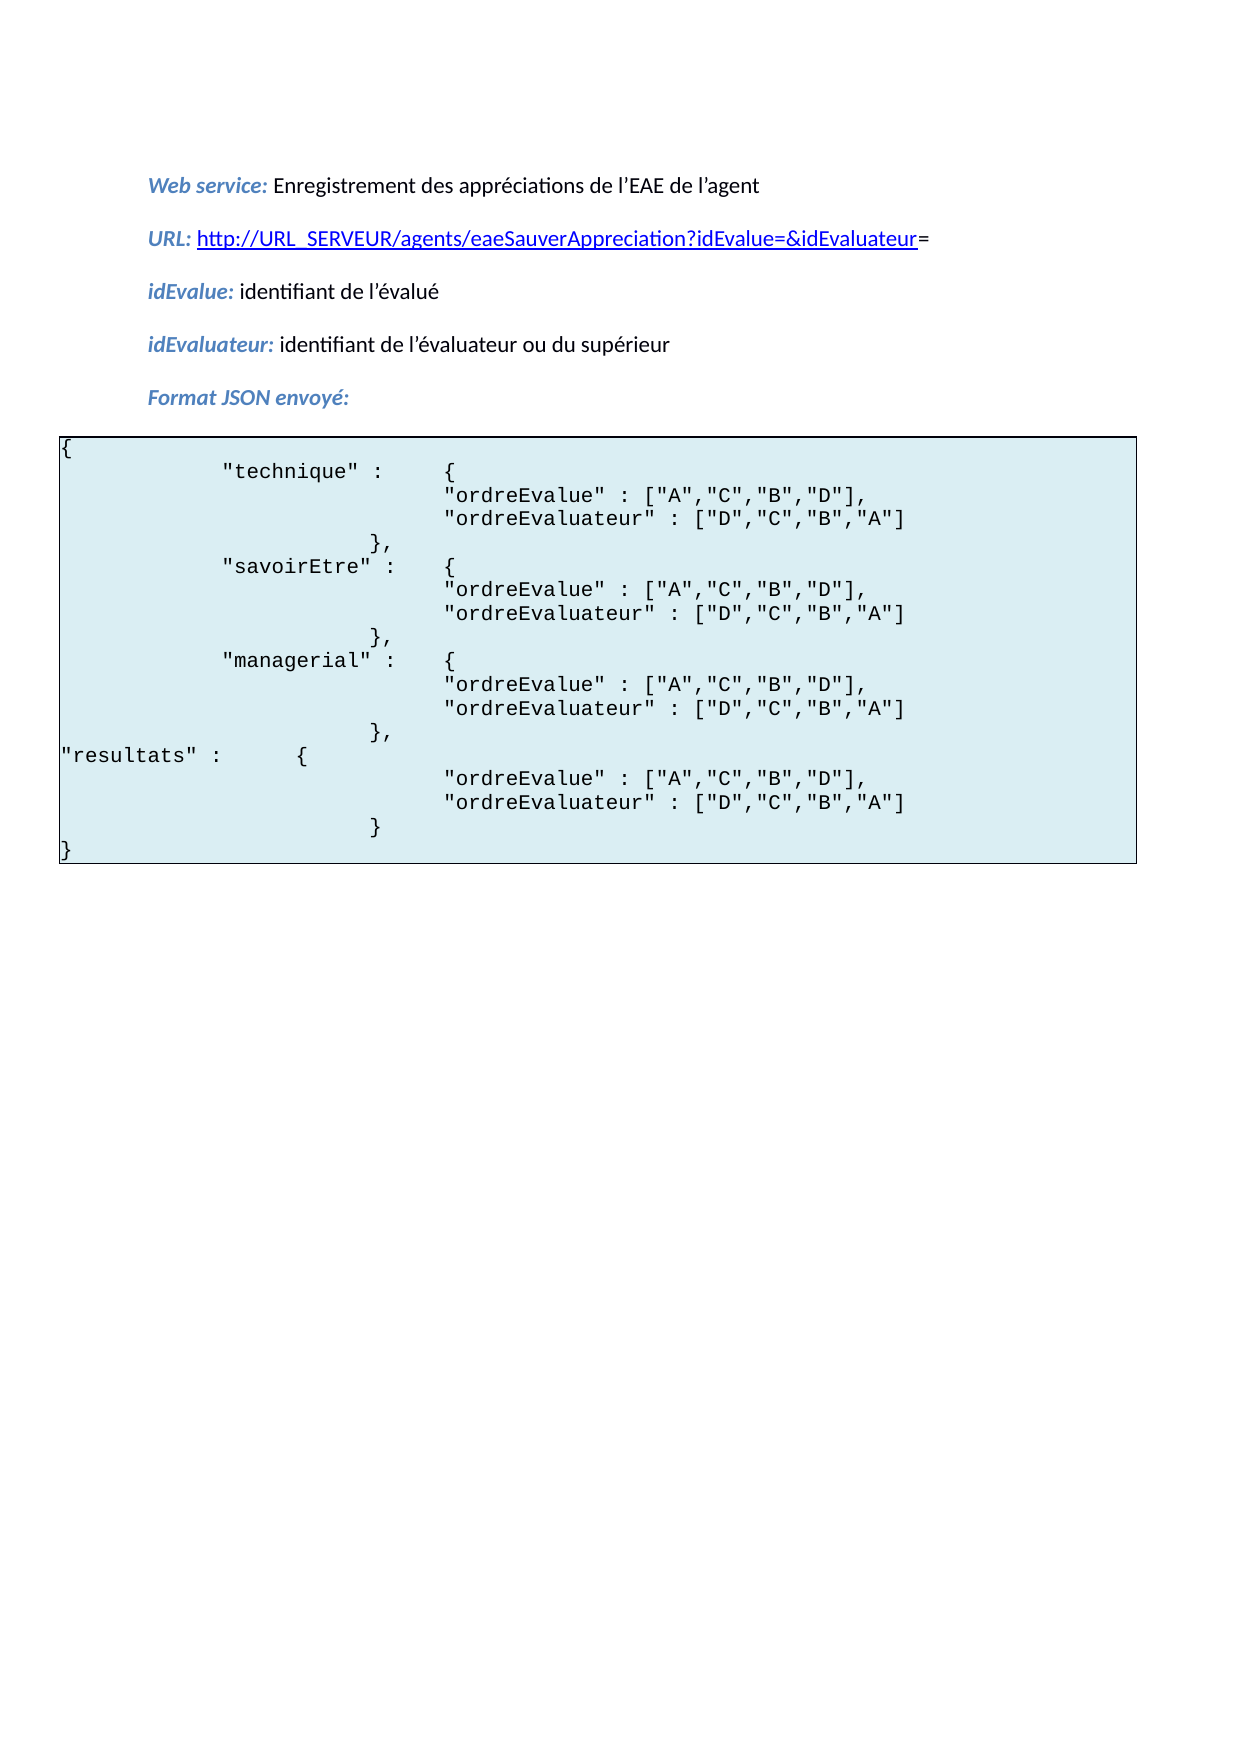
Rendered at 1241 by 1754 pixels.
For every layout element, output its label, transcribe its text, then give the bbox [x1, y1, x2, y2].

text idEvalue: identifiant de l’évalué [148, 277, 1093, 305]
text "resultats" : { [60, 744, 1136, 767]
text "ordreEvalue" : ["A","C","B","D"], [60, 578, 1136, 602]
text "ordreEvalue" : ["A","C","B","D"], [60, 767, 1136, 791]
text "technique" : { [60, 460, 1136, 484]
text "ordreEvaluateur" : ["D","C","B","A"] [60, 507, 1136, 531]
text }, [60, 720, 1136, 744]
text { [60, 438, 1136, 460]
text }, [60, 626, 1136, 649]
text }, [60, 531, 1136, 554]
text } [60, 838, 1136, 863]
text "ordreEvalue" : ["A","C","B","D"], [60, 673, 1136, 696]
text "ordreEvaluateur" : ["D","C","B","A"] [60, 791, 1136, 815]
text "savoirEtre" : { [60, 554, 1136, 578]
text Format JSON envoyé: [148, 383, 1093, 411]
text idEvaluateur: identifiant de l’évaluateur ou du supérieur [148, 330, 1093, 358]
text "ordreEvalue" : ["A","C","B","D"], [60, 484, 1136, 507]
text URL: http://URL_SERVEUR/agents/eaeSauverAppreciation?idEvalue=&idEvaluateur= [148, 224, 1093, 252]
text Web service: Enregistrement des appréciations de l’EAE de l’agent [148, 171, 1093, 199]
text "ordreEvaluateur" : ["D","C","B","A"] [60, 602, 1136, 626]
text } [60, 815, 1136, 838]
text "managerial" : { [60, 649, 1136, 673]
text "ordreEvaluateur" : ["D","C","B","A"] [60, 696, 1136, 720]
